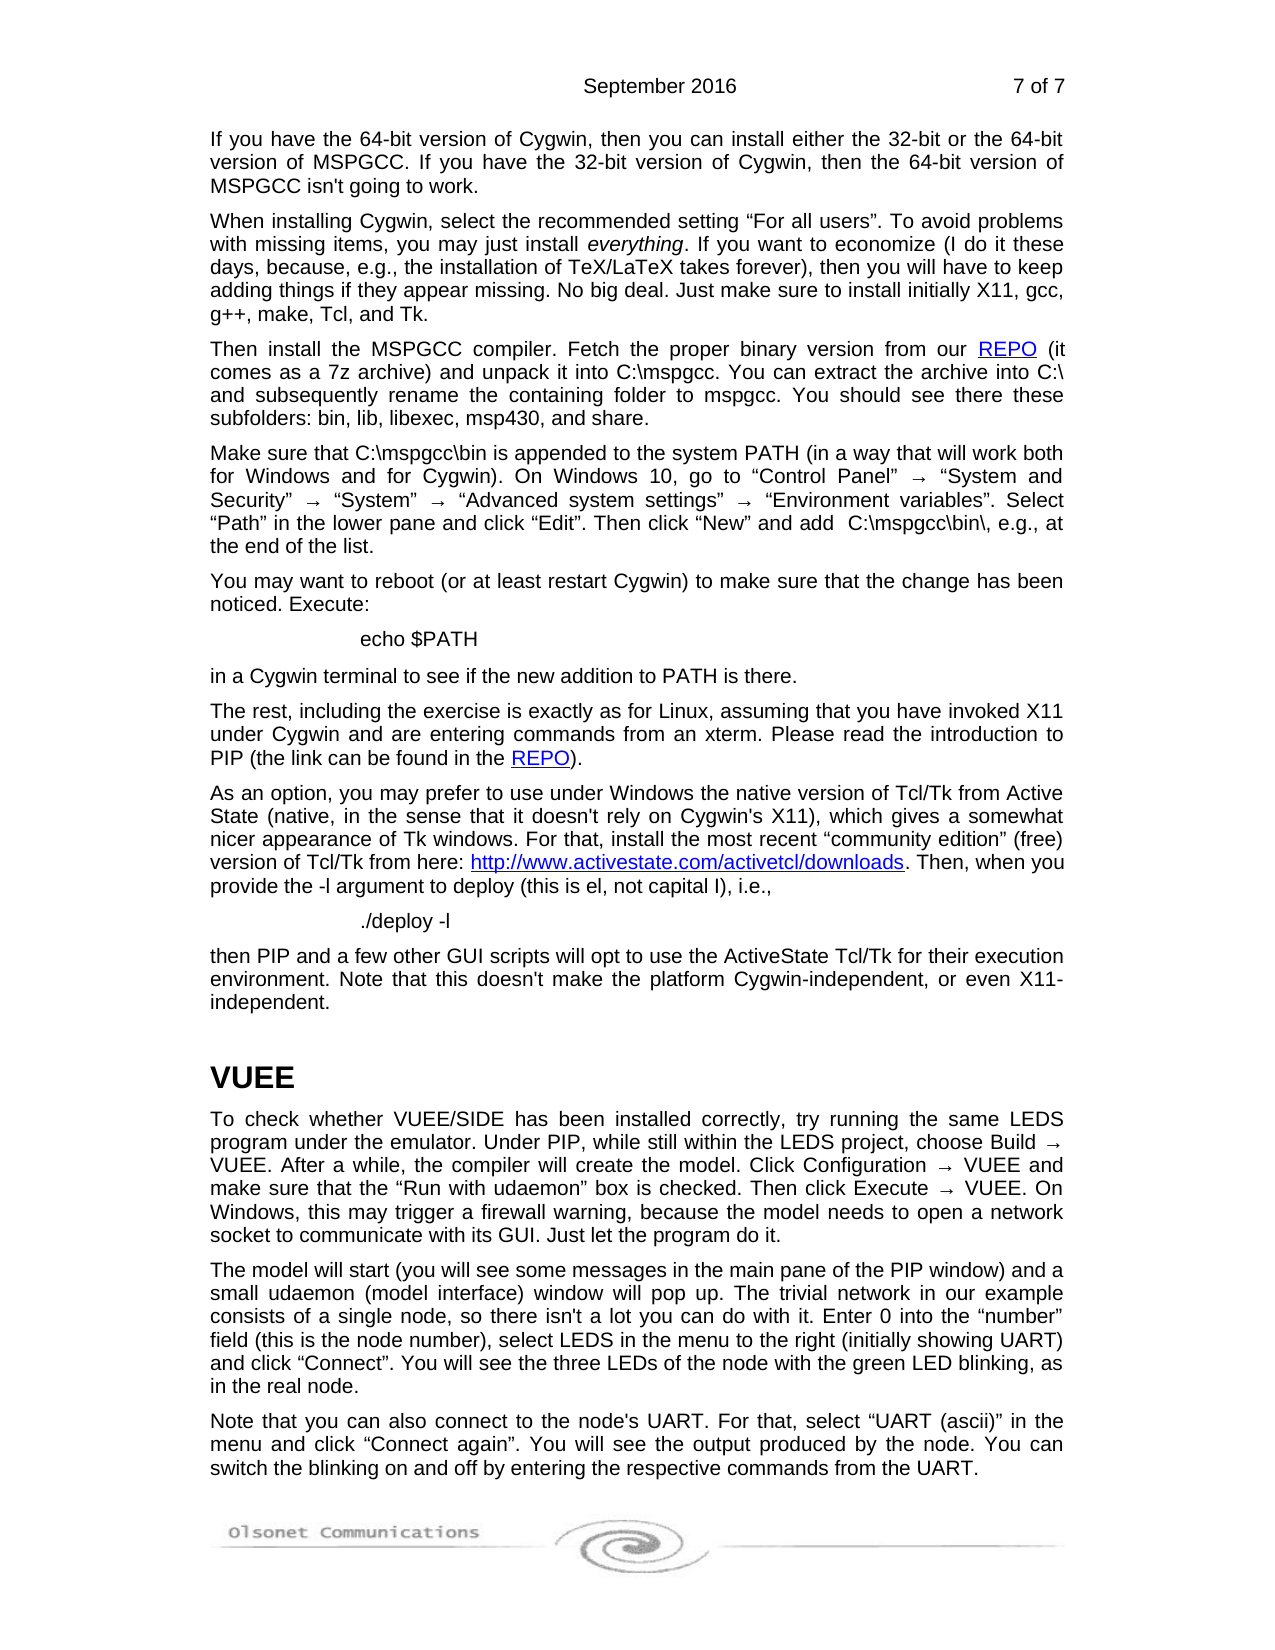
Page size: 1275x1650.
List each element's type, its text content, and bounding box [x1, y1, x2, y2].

text When installing Cygwin, select the recommended setting “For all users”. To avoid problems with missing items, you may just install everything. If you want to economize (I do it these days, because, e.g., the installation of TeX/LaTeX takes forever), then you will have to keep adding things if they appear missing. No big deal. Just make sure to install initially X11, gcc, g++, make, Tcl, and Tk. [210, 209, 1065, 325]
text Then install the MSPGCC compiler. Fetch the proper binary version from our REPO (it comes as a 7z archive) and unpack it into C:\mspgcc. You can extract the archive into C:\ and subsequently rename the containing folder to mspgcc. You should see there these subfolders: bin, lib, libexec, msp430, and share. [210, 337, 1065, 430]
text then PIP and a few other GUI scripts will opt to use the ActiveState Tcl/Tk for their execution environment. Note that this doesn't make the platform Cygwin-independent, or even X11-independent. [210, 944, 1065, 1014]
text ./deploy -l [210, 909, 1065, 932]
text You may want to reboot (or at least restart Cygwin) to make sure that the change has been noticed. Execute: [210, 570, 1065, 616]
text As an option, you may prefer to use under Windows the native version of Tcl/Tk from Active State (native, in the sense that it doesn't rely on Cygwin's X11), which gives a somewhat nicer appearance of Tk windows. For that, install the most recent “community edition” (free) version of Tcl/Tk from here: http://www.activestate.com/activetcl/downloads. Then, when you provide the -l argument to deploy (this is el, not capital I), i.e., [210, 781, 1065, 897]
text echo $PATH [210, 628, 1065, 653]
text If you have the 64-bit version of Cygwin, then you can install either the 32-bit or the 64-bit version of MSPGCC. If you have the 32-bit version of Cygwin, then the 64-bit version of MSPGCC isn't going to work. [210, 128, 1065, 197]
text The rest, including the exercise is exactly as for Linux, assuming that you have invoked X11 under Cygwin and are entering commands from an xterm. Please read the introduction to PIP (the link can be found in the REPO). [210, 700, 1065, 769]
text in a Cygwin terminal to see if the new addition to PATH is there. [210, 665, 1065, 688]
text Make sure that C:\mspgcc\bin is appended to the system PATH (in a way that will work both for Windows and for Cygwin). On Windows 10, go to “Control Panel” → “System and Security” → “System” → “Advanced system settings” → “Environment variables”. Select “Path” in the lower pane and click “Edit”. Then click “New” and add C:\mspgcc\bin\, e.g., at the end of the list. [210, 442, 1065, 558]
text To check whether VUEE/SIDE has been installed correctly, try running the same LEDS program under the emulator. Under PIP, while still within the LEDS project, choose Build → VUEE. After a while, the compiler will create the model. Click Configuration → VUEE and make sure that the “Run with udaemon” box is checked. Then click Execute → VUEE. On Windows, this may trigger a firewall warning, because the model needs to open a network socket to communicate with its GUI. Just let the program do it. [210, 1107, 1065, 1247]
picture [210, 1504, 1065, 1596]
text VUEE [210, 1061, 1065, 1096]
text Note that you can also connect to the node's UART. For that, select “UART (ascii)” in the menu and click “Connect again”. You will see the output produced by the node. You can switch the blinking on and off by entering the respective commands from the UART. [210, 1409, 1065, 1479]
text The model will start (you will see some messages in the main pane of the PIP window) and a small udaemon (model interface) window will pop up. The trivial network in our example consists of a single node, so there isn't a lot you can do with it. Enter 0 into the “number” field (this is the node number), select LEDS in the menu to the right (initially showing UART) and click “Connect”. You will see the three LEDs of the node with the green LED blinking, as in the real node. [210, 1258, 1065, 1398]
